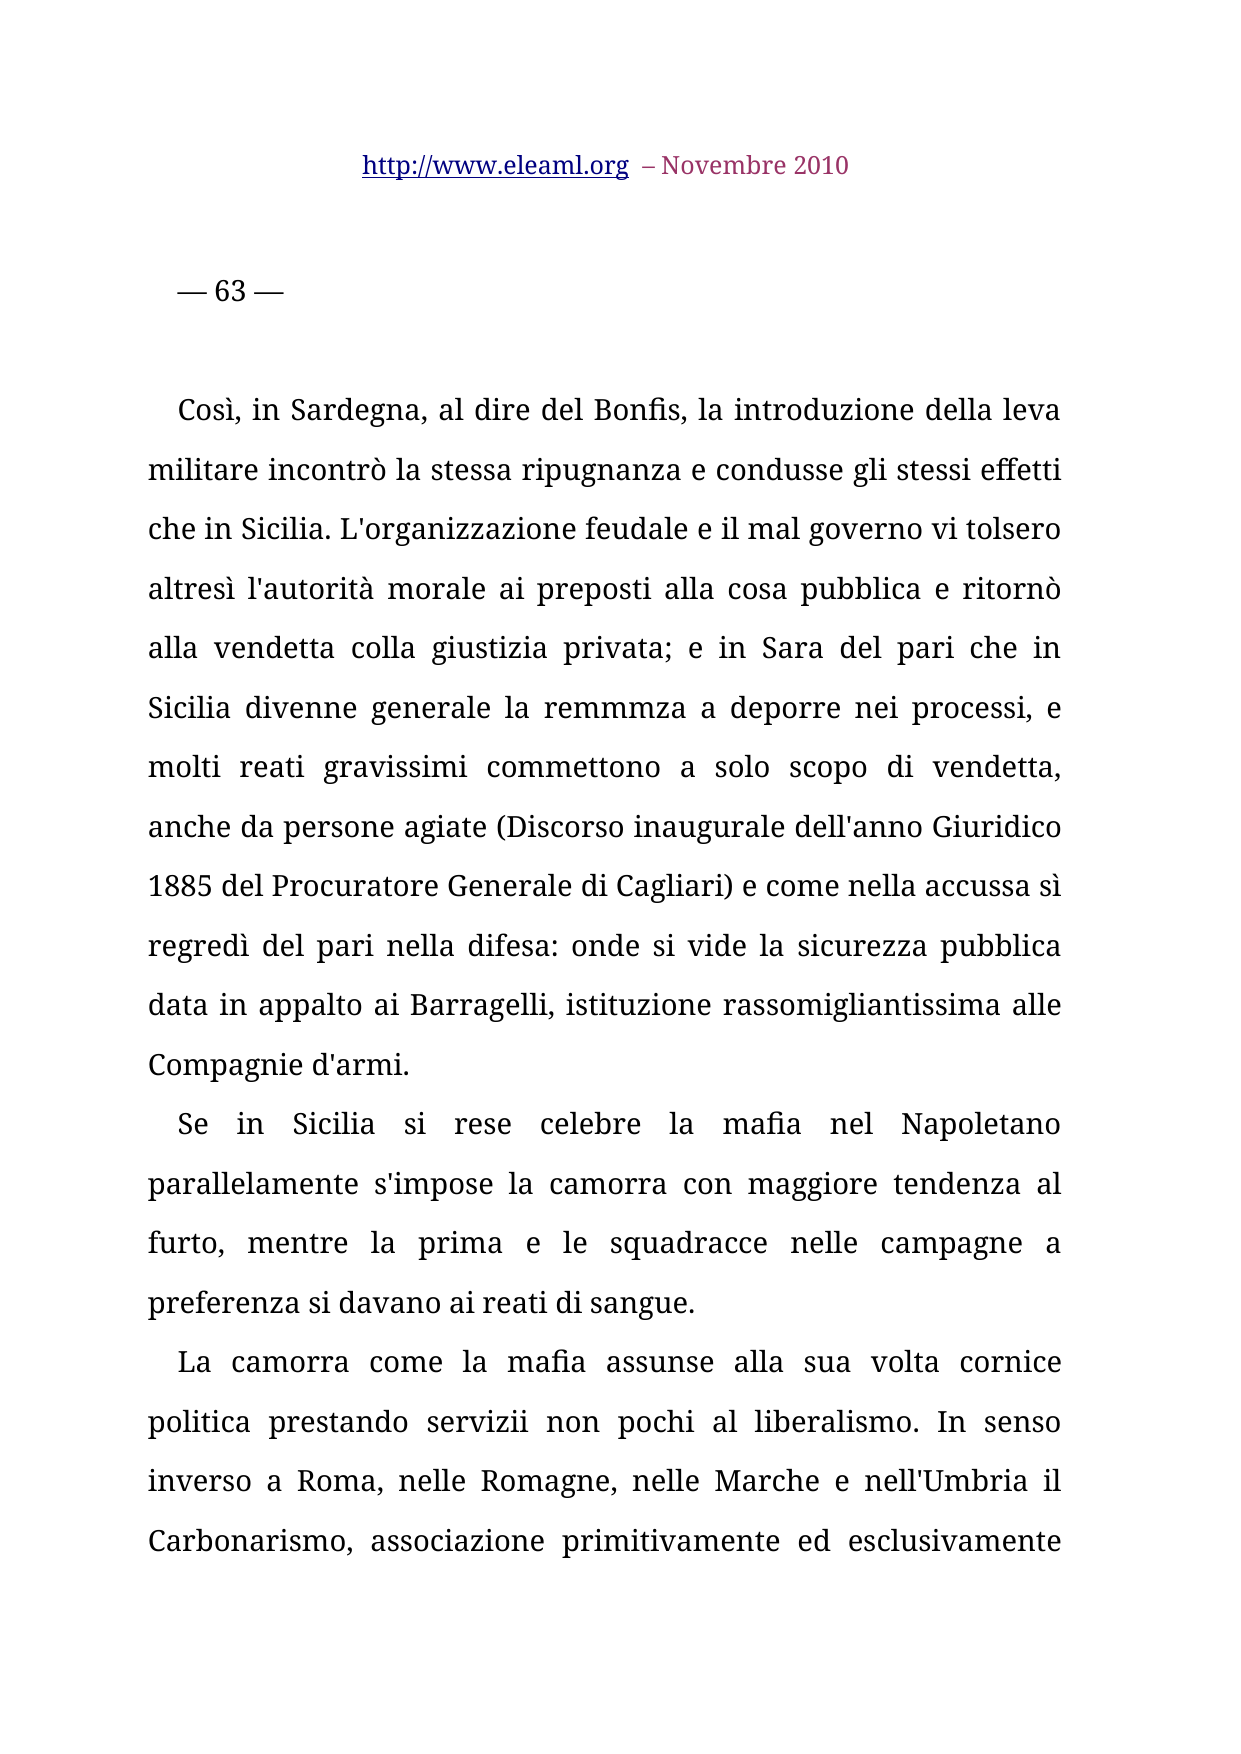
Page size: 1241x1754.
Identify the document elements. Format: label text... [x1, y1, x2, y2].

text La camorra come la mafia assunse alla sua volta cornice politica prestando servizii non pochi al liberalismo. In senso inverso a Roma, nelle Romagne, nelle Marche e nell'Umbria il Carbonarismo, associazione primitivamente ed esclusivamente [148, 1341, 1063, 1559]
text Se in Sicilia si rese celebre la mafia nel Napoletano parallelamente s'impose la camorra con maggiore tendenza al furto, mentre la prima e le squadracce nelle campagne a preferenza si davano ai reati di sangue. [148, 1103, 1063, 1322]
text Così, in Sardegna, al dire del Bonfis, la introduzione della leva militare incontrò la stessa ripugnanza e condusse gli stessi effetti che in Sicilia. L'organizzazione feudale e il mal governo vi tolsero altresì l'autorità morale ai preposti alla cosa pubblica e ritornò alla vendetta colla giustizia privata; e in Sara del pari che in Sicilia divenne generale la remmmza a deporre nei processi, e molti reati gravissimi commettono a solo scopo di vendetta, anche da persone agiate (Discorso inaugurale dell'anno Giuridico 1885 del Procuratore Generale di Cagliari) e come nella accussa sì regredì del pari nella difesa: onde si vide la sicurezza pubblica data in appalto ai Barragelli, istituzione rassomigliantissima alle Compagnie d'armi. [148, 390, 1063, 1084]
text — 63 — [148, 271, 1063, 310]
